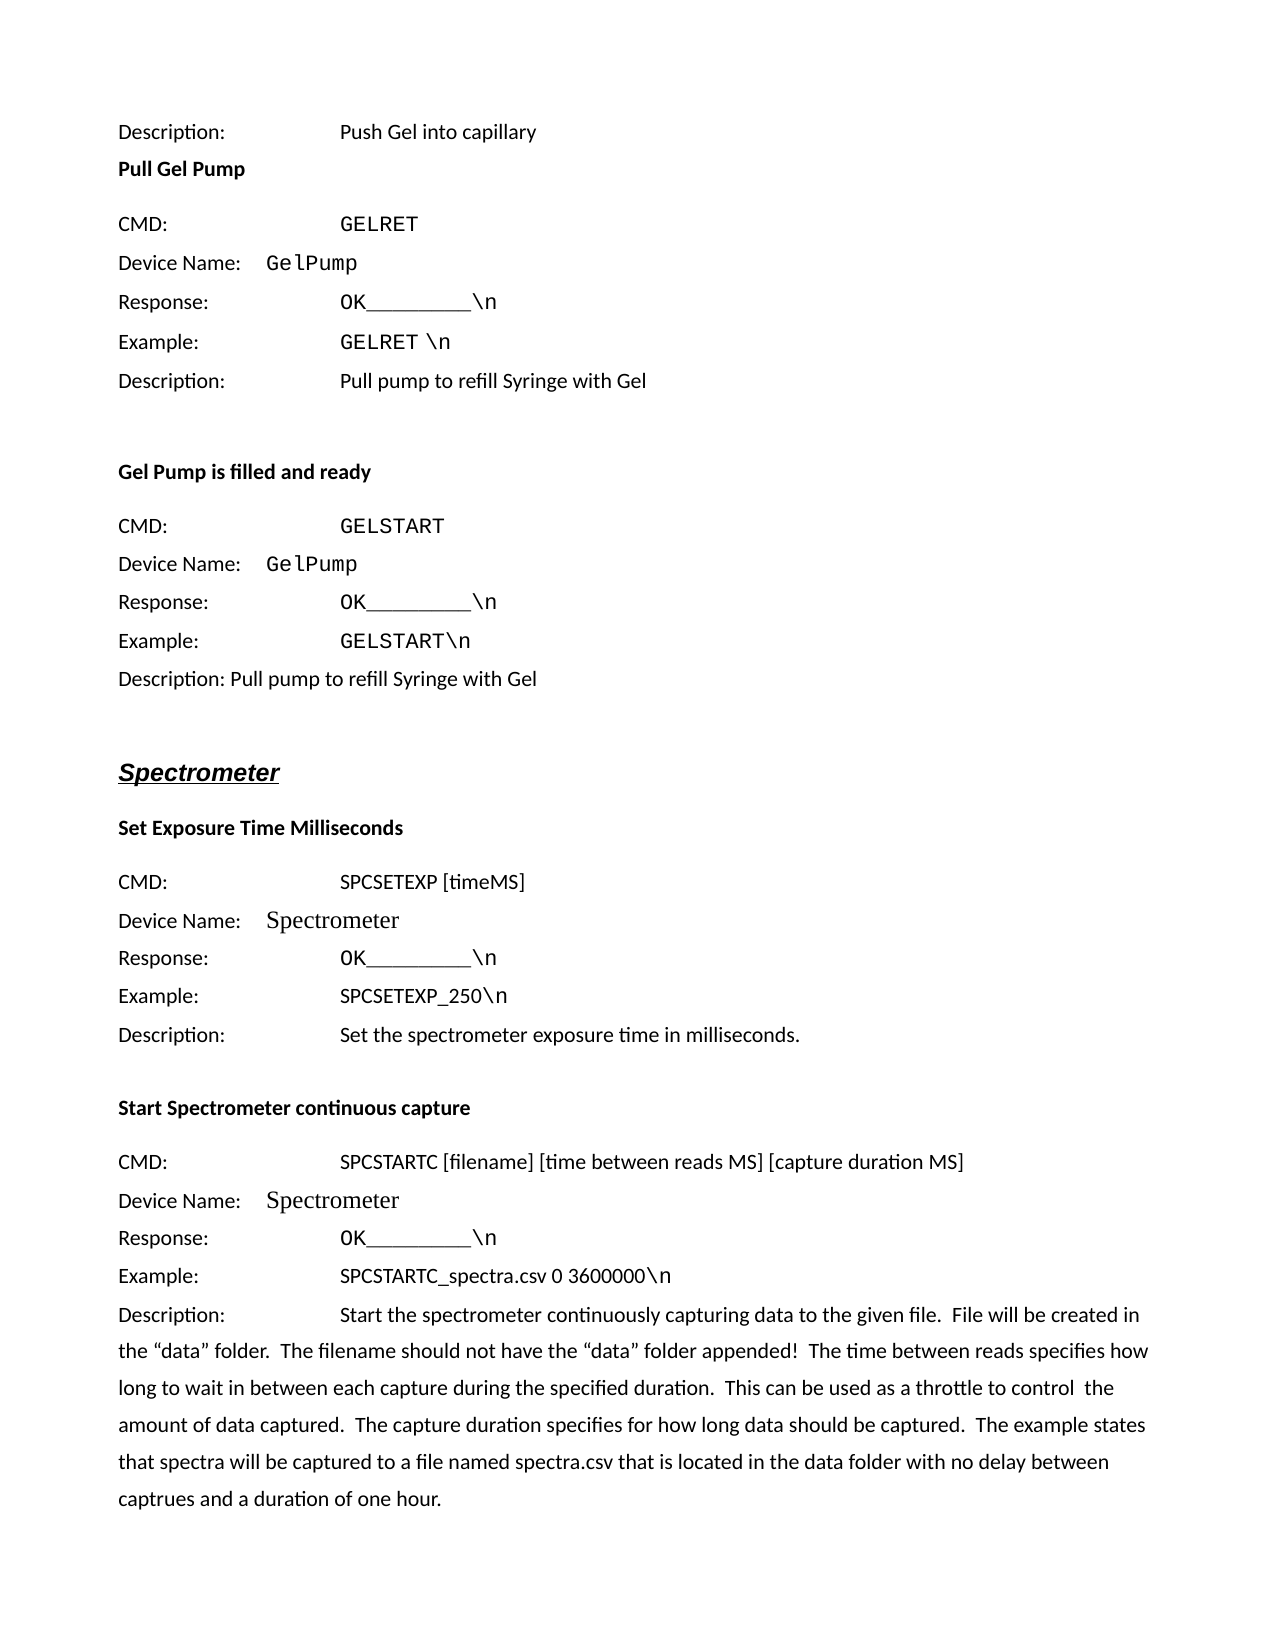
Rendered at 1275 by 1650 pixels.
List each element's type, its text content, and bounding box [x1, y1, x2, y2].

text Response: OK________\n [118, 588, 1157, 616]
text Response: OK________\n [118, 944, 1157, 972]
text CMD: GELRET [118, 208, 1157, 238]
text Example: GELSTART\n [118, 627, 1157, 655]
text CMD: SPCSTARTC [filename] [time between reads MS] [capture duration MS] [118, 1148, 1157, 1174]
text Example: SPCSTARTC_spectra.csv 0 3600000\n [118, 1263, 1157, 1290]
text Spectrometer [118, 758, 1157, 787]
text Description: Pull pump to refill Syringe with Gel [118, 665, 1157, 692]
text Description: Start the spectrometer continuously capturing data to the given file. File will be created in the “data” folder. The filename should not have the “data” folder appended! The time between reads specifies how long to wait in between each capture during the specified duration. This can be used as a throttle to control the amount of data captured. The capture duration specifies for how long data should be captured. The example states that spectra will be captured to a file named spectra.csv that is located in the data folder with no delay between captrues and a duration of one hour. [118, 1301, 1157, 1511]
text Device Name: GelPump [118, 550, 1157, 578]
text CMD: GELSTART [118, 512, 1157, 540]
text CMD: SPCSETEXP [timeMS] [118, 868, 1157, 894]
text Pull Gel Pump [118, 155, 1157, 182]
text Response: OK________\n [118, 1224, 1157, 1252]
text Gel Pump is filled and ready [118, 458, 1157, 485]
text Response: OK________\n [118, 288, 1157, 316]
text Description: Set the spectrometer exposure time in milliseconds. [118, 1021, 1157, 1048]
text Set Exposure Time Milliseconds [118, 814, 1157, 841]
text Device Name: Spectrometer [118, 905, 1157, 933]
text Example: SPCSETEXP_250\n [118, 983, 1157, 1010]
text Device Name: Spectrometer [118, 1185, 1157, 1213]
text Example: GELRET \n [118, 326, 1157, 356]
text Start Spectrometer continuous capture [118, 1094, 1157, 1121]
text Description: Push Gel into capillary [118, 118, 1157, 145]
text Description: Pull pump to refill Syringe with Gel [118, 367, 1157, 394]
text Device Name: GelPump [118, 249, 1157, 277]
